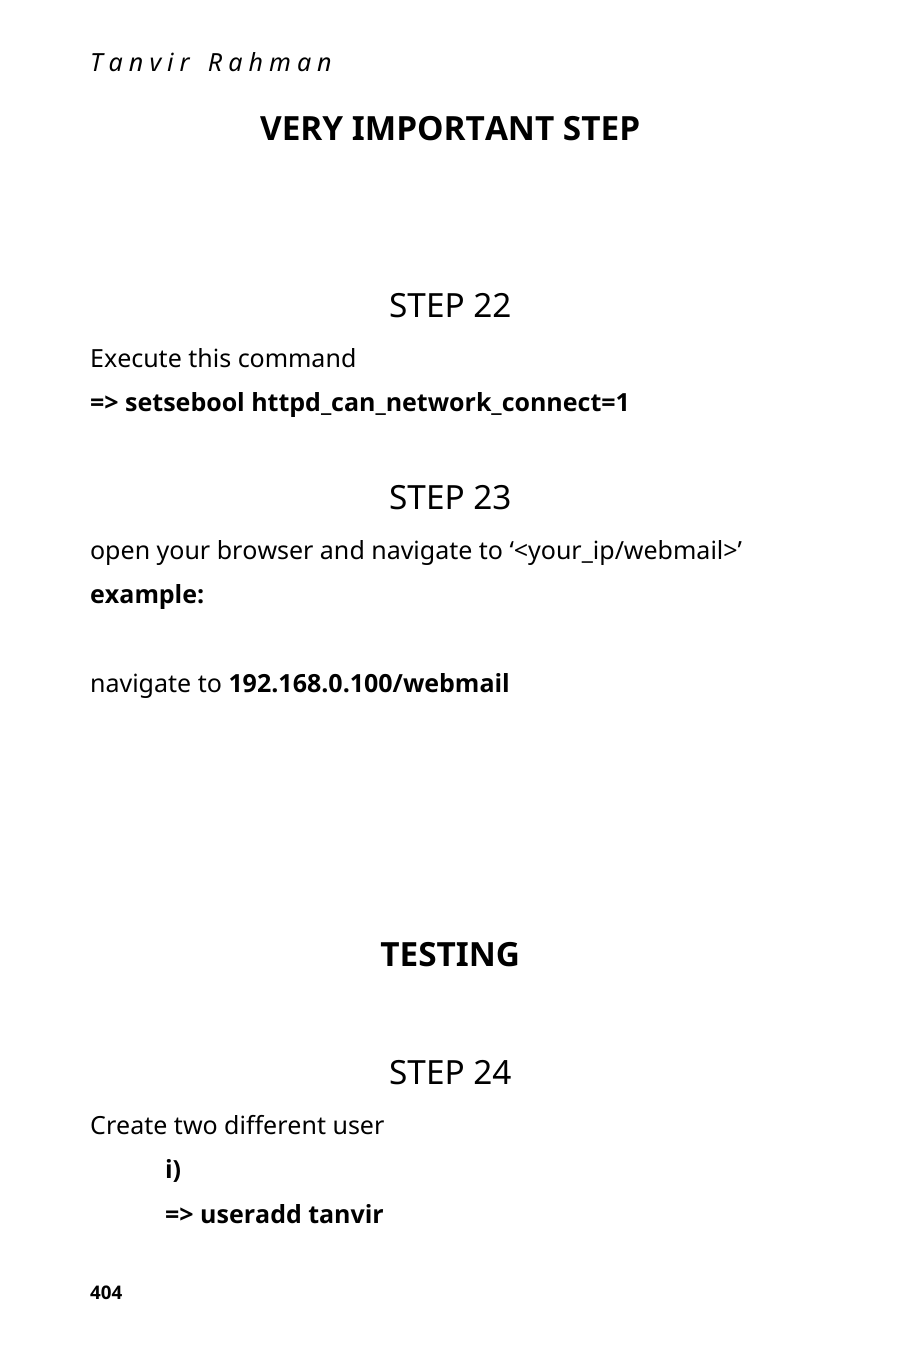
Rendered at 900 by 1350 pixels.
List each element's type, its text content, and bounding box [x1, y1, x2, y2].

text open your browser and navigate to ‘<your_ip/webmail>’ [90, 533, 810, 567]
text => useradd tanvir [90, 1196, 810, 1230]
text TESTING [90, 931, 810, 976]
text i) [90, 1152, 810, 1186]
text example: [90, 577, 810, 611]
text Create two different user [90, 1108, 810, 1142]
text navigate to 192.168.0.100/webmail [90, 665, 810, 699]
text VERY IMPORTANT STEP [90, 105, 810, 150]
text STEP 23 [90, 474, 810, 519]
text => setsebool httpd_can_network_connect=1 [90, 385, 810, 419]
text STEP 24 [90, 1049, 810, 1094]
text Execute this command [90, 341, 810, 375]
text STEP 22 [90, 282, 810, 327]
